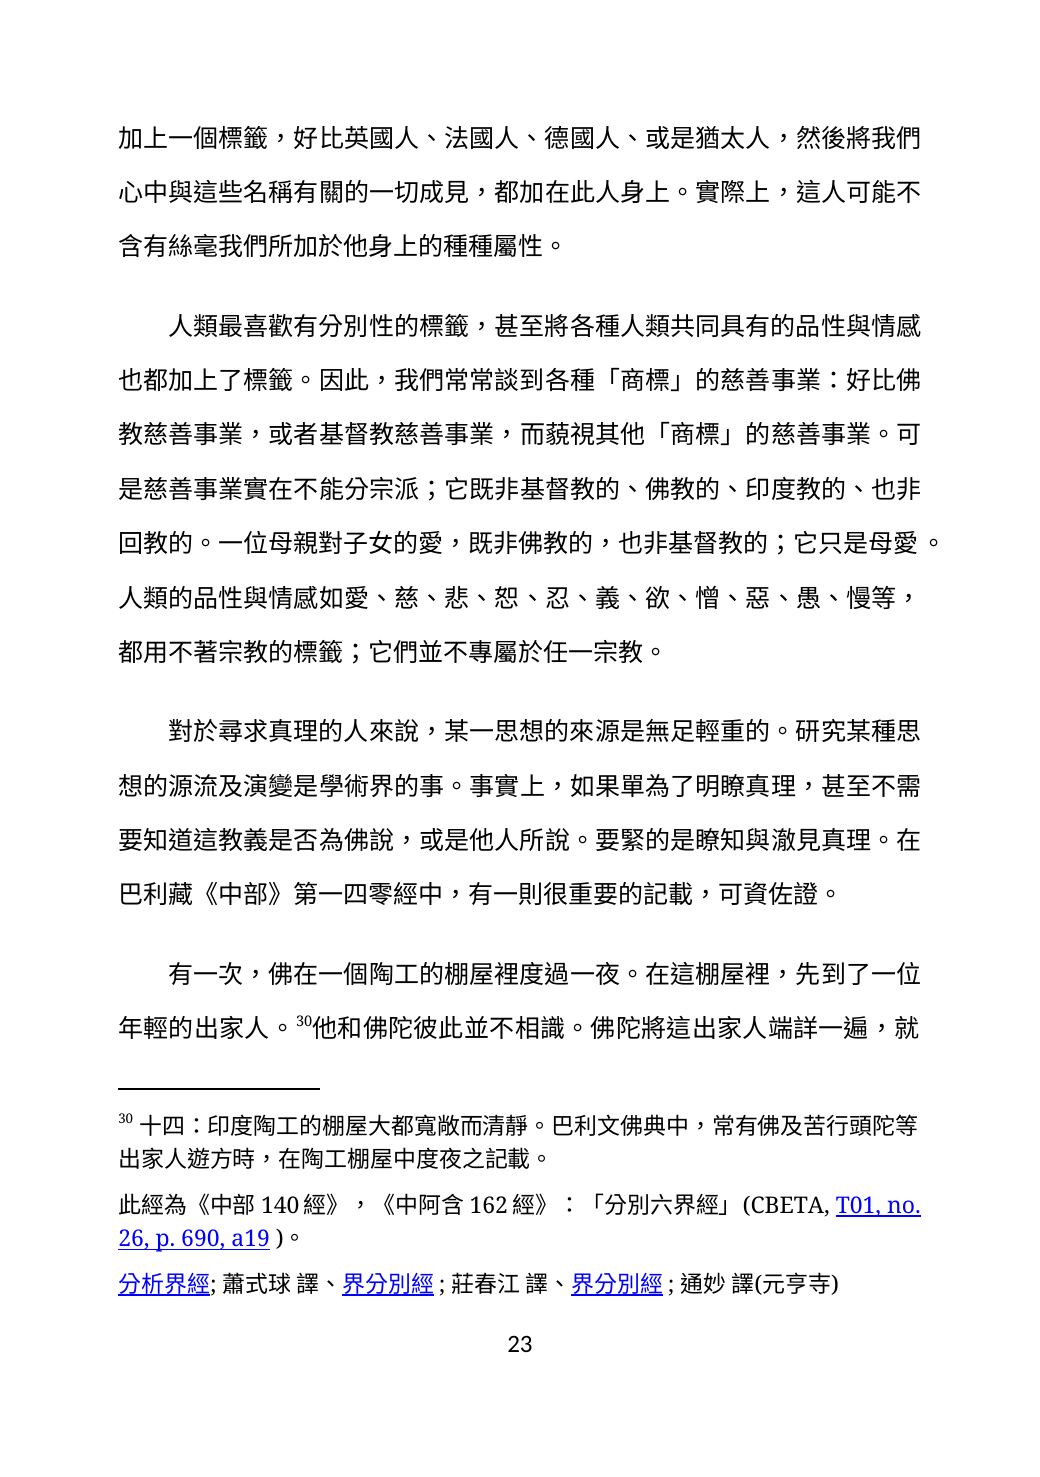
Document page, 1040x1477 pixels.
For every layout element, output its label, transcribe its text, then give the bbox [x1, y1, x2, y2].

text 十四：印度陶工的棚屋大都寬敞而清靜。巴利文佛典中，常有佛及苦行頭陀等出家人遊方時，在陶工棚屋中度夜之記載。 [118, 1108, 921, 1174]
text 此經為《中部140經》，《中阿含162經》：「分別六界經」(CBETA, T01, no. 26, p. 690, a19 )。 [118, 1187, 921, 1253]
text 對於尋求真理的人來說，某一思想的來源是無足輕重的。研究某種思想的源流及演變是學術界的事。事實上，如果單為了明瞭真理，甚至不需要知道這教義是否為佛說，或是他人所說。要緊的是瞭知與澈見真理。在巴利藏《中部》第一四零經中，有一則很重要的記載，可資佐證。 [118, 712, 921, 911]
text 加上一個標籤，好比英國人、法國人、德國人、或是猶太人，然後將我們心中與這些名稱有關的一切成見，都加在此人身上。實際上，這人可能不含有絲毫我們所加於他身上的種種屬性。 [118, 118, 921, 263]
text 分析界經; 蕭式球 譯、界分別經 ; 莊春江 譯、界分別經 ; 通妙 譯(元亨寺) [118, 1266, 921, 1299]
text 有一次，佛在一個陶工的棚屋裡度過一夜。在這棚屋裡，先到了一位年輕的出家人。他和佛陀彼此並不相識。佛陀將這出家人端詳一遍，就 [118, 954, 921, 1045]
text 人類最喜歡有分別性的標籤，甚至將各種人類共同具有的品性與情感也都加上了標籤。因此，我們常常談到各種「商標」的慈善事業：好比佛教慈善事業，或者基督教慈善事業，而藐視其他「商標」的慈善事業。可是慈善事業實在不能分宗派；它既非基督教的、佛教的、印度教的、也非回教的。一位母親對子女的愛，既非佛教的，也非基督教的；它只是母愛。人類的品性與情感如愛、慈、悲、恕、忍、義、欲、憎、惡、愚、慢等，都用不著宗教的標籤；它們並不專屬於任一宗教。 [118, 306, 921, 669]
